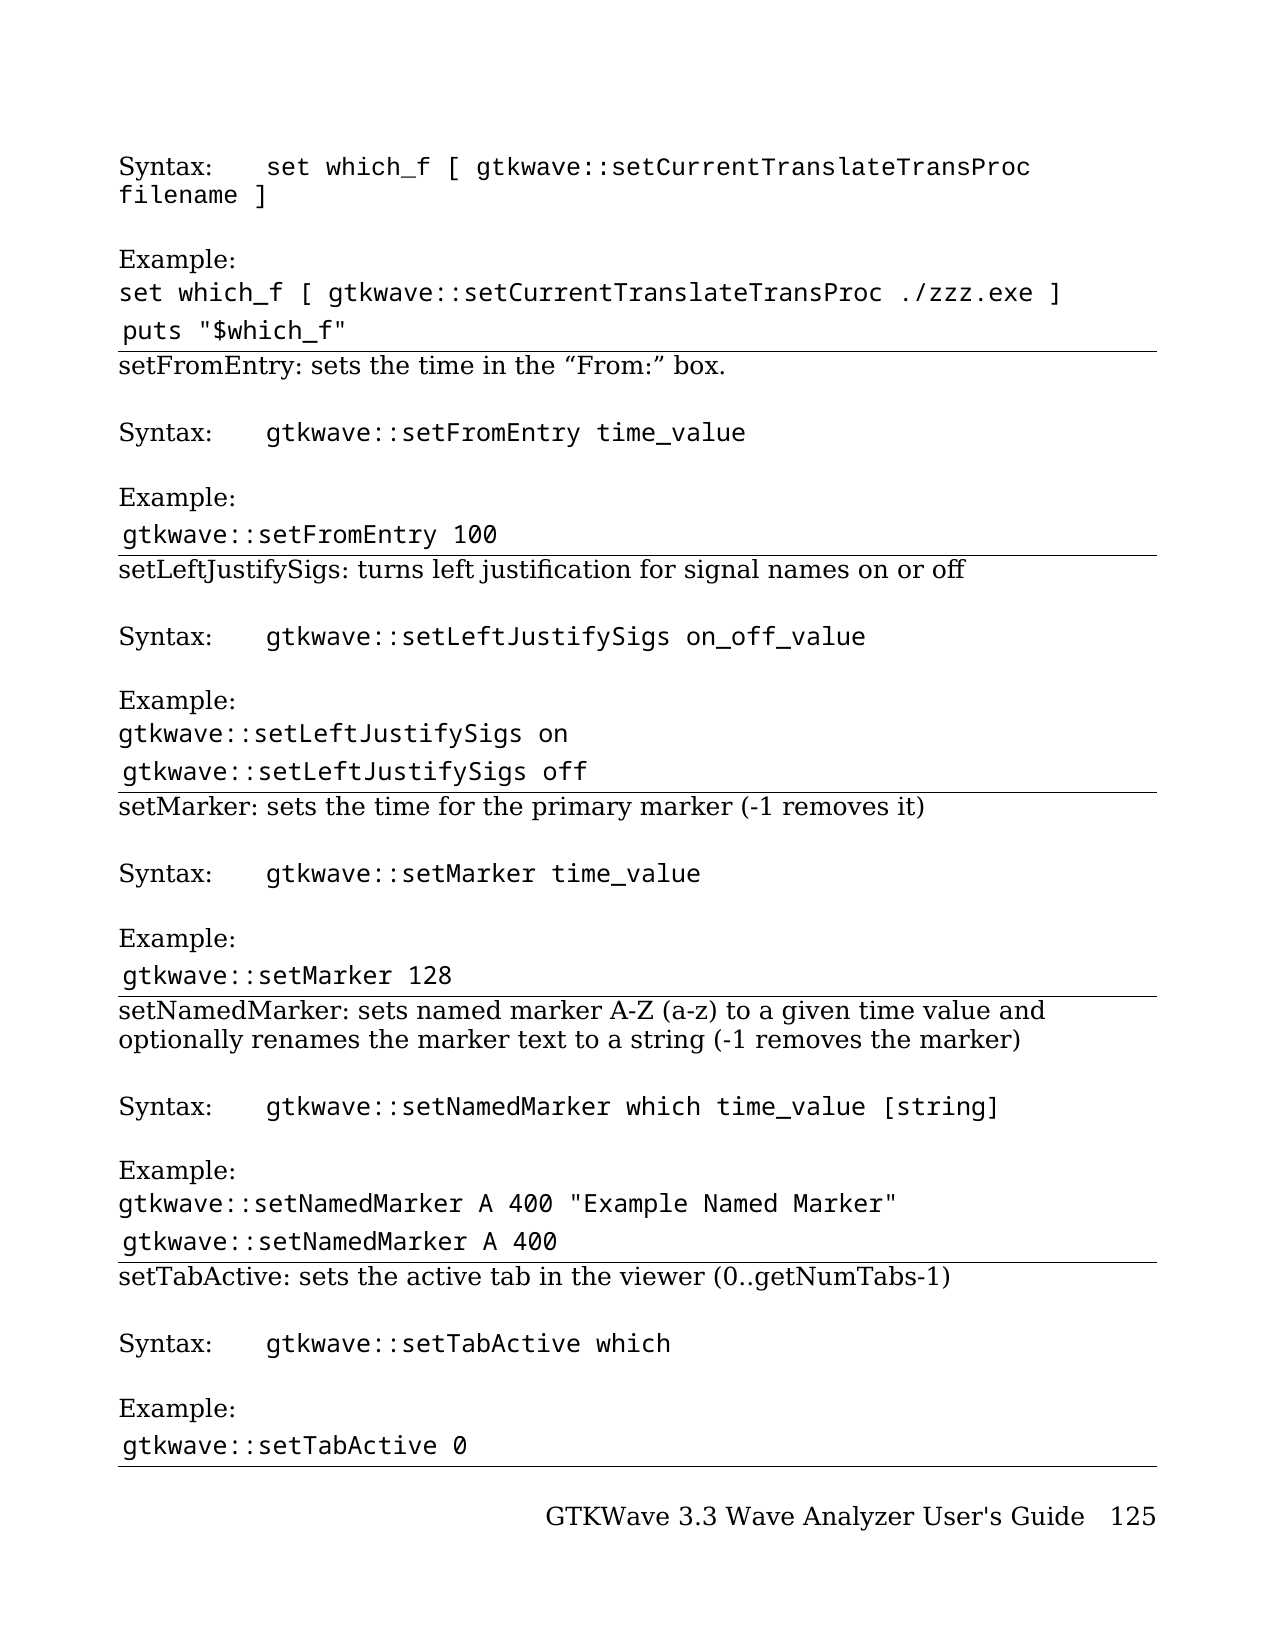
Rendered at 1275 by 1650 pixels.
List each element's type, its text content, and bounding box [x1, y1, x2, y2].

text gtkwave::setLeftJustifySigs off [118, 749, 1157, 792]
text Example: [118, 686, 1157, 715]
text Syntax: gtkwave::setFromEntry time_value [118, 415, 1157, 449]
text gtkwave::setMarker 128 [118, 953, 1157, 996]
text gtkwave::setTabActive 0 [118, 1423, 1157, 1466]
text Example: [118, 1156, 1157, 1186]
text Example: [118, 1394, 1157, 1423]
text Syntax: gtkwave::setNamedMarker which time_value [string] [118, 1088, 1157, 1122]
text setFromEntry: sets the time in the “From:” box. [118, 352, 1157, 381]
text setMarker: sets the time for the primary marker (-1 removes it) [118, 793, 1157, 822]
text Syntax: set which_f [ gtkwave::setCurrentTranslateTransProc filename ] [118, 152, 1157, 211]
text setNamedMarker: sets named marker A-Z (a-z) to a given time value and optionally renames the marker text to a string (-1 removes the marker) [118, 997, 1157, 1054]
text gtkwave::setFromEntry 100 [118, 512, 1157, 555]
text gtkwave::setLeftJustifySigs on [118, 715, 1157, 749]
text gtkwave::setNamedMarker A 400 [118, 1219, 1157, 1262]
text Example: [118, 245, 1157, 274]
text Syntax: gtkwave::setMarker time_value [118, 856, 1157, 890]
text Syntax: gtkwave::setTabActive which [118, 1326, 1157, 1360]
text setLeftJustifySigs: turns left justification for signal names on or off [118, 556, 1157, 584]
text Syntax: gtkwave::setLeftJustifySigs on_off_value [118, 618, 1157, 652]
text Example: [118, 924, 1157, 953]
text gtkwave::setNamedMarker A 400 "Example Named Marker" [118, 1186, 1157, 1219]
text puts "$which_f" [118, 308, 1157, 351]
text setTabActive: sets the active tab in the viewer (0..getNumTabs-1) [118, 1263, 1157, 1292]
text set which_f [ gtkwave::setCurrentTranslateTransProc ./zzz.exe ] [118, 274, 1157, 308]
text Example: [118, 483, 1157, 512]
